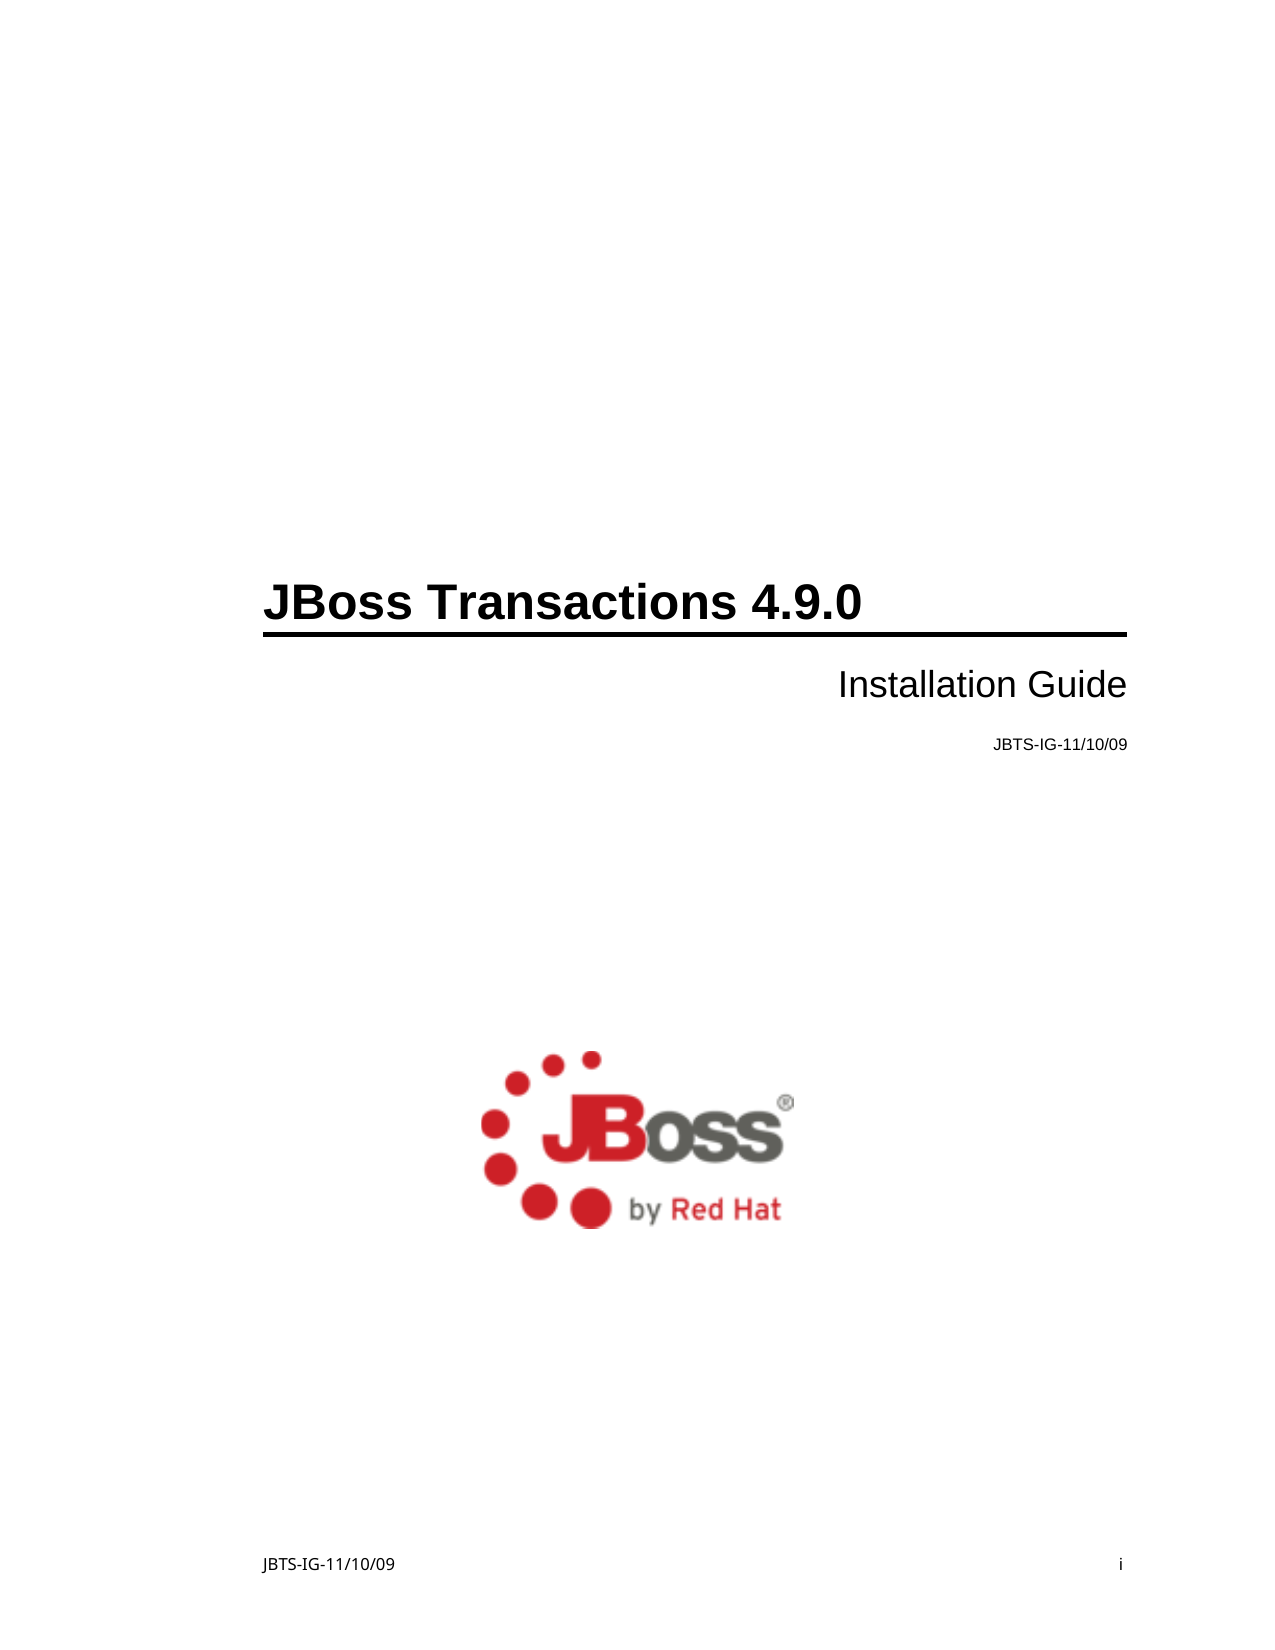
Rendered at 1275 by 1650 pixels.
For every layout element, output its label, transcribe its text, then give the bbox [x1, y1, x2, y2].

title JBoss Transactions 4.9.0 [263, 573, 1127, 632]
subtitle Installation Guide [263, 662, 1127, 706]
picture [481, 1051, 794, 1229]
text JBTS-IG-11/10/09 [263, 735, 1127, 754]
